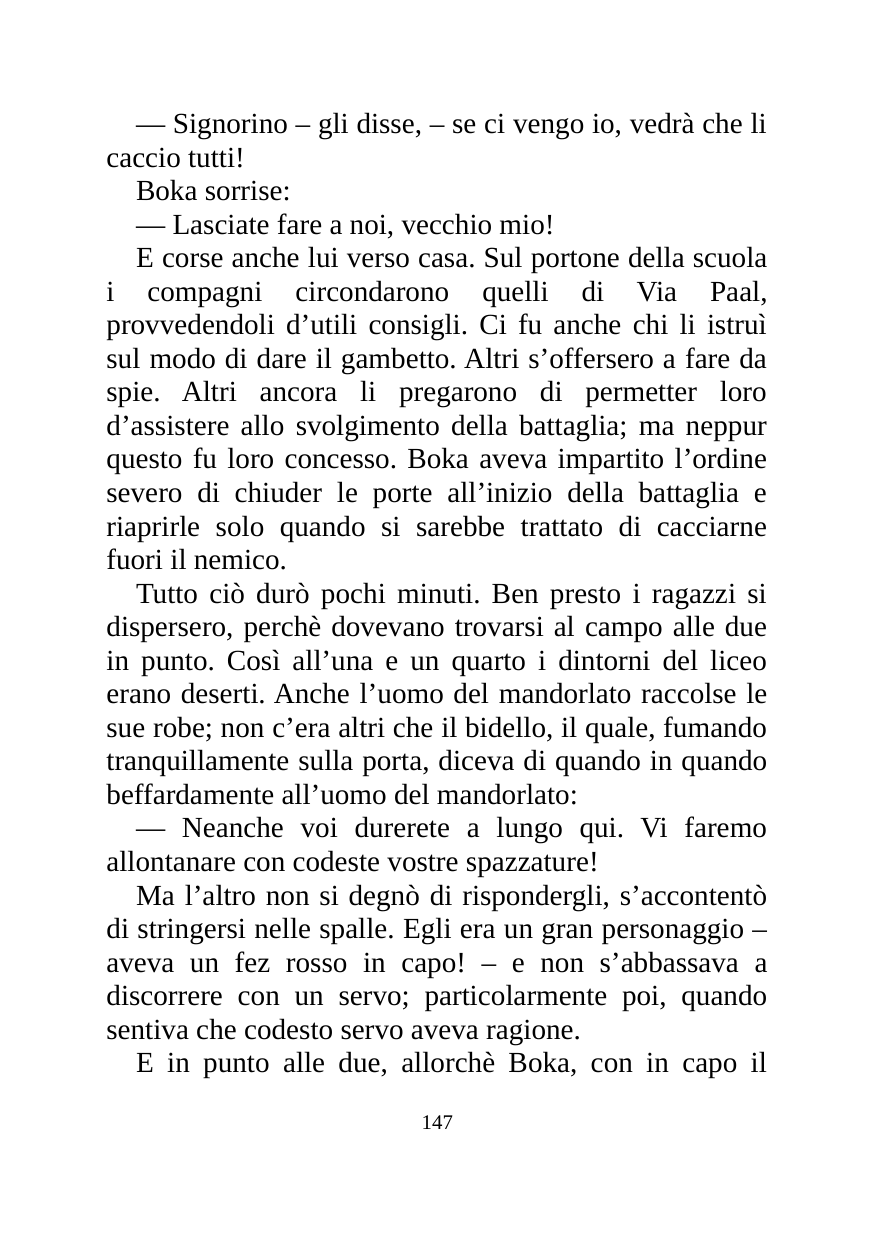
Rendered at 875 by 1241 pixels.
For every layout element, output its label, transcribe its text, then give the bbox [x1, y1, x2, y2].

text — Lasciate fare a noi, vecchio mio! [106, 207, 768, 240]
text E corse anche lui verso casa. Sul portone della scuola i compagni circondarono quelli di Via Paal, provvedendoli d’utili consigli. Ci fu anche chi li istruì sul modo di dare il gambetto. Altri s’offersero a fare da spie. Altri ancora li pregarono di permetter loro d’assistere allo svolgimento della battaglia; ma neppur questo fu loro concesso. Boka aveva impartito l’ordine severo di chiuder le porte all’inizio della battaglia e riaprirle solo quando si sarebbe trattato di cacciarne fuori il nemico. [106, 240, 768, 576]
text — Neanche voi durerete a lungo qui. Vi faremo allontanare con codeste vostre spazzature! [106, 811, 768, 878]
text Ma l’altro non si degnò di rispondergli, s’accontentò di stringersi nelle spalle. Egli era un gran personaggio – aveva un fez rosso in capo! – e non s’abbassava a discorrere con un servo; particolarmente poi, quando sentiva che codesto servo aveva ragione. [106, 878, 768, 1045]
text — Signorino – gli disse, – se ci vengo io, vedrà che li caccio tutti! [106, 106, 768, 173]
text E in punto alle due, allorchè Boka, con in capo il [106, 1045, 768, 1079]
text Tutto ciò durò pochi minuti. Ben presto i ragazzi si dispersero, perchè dovevano trovarsi al campo alle due in punto. Così all’una e un quarto i dintorni del liceo erano deserti. Anche l’uomo del mandorlato raccolse le sue robe; non c’era altri che il bidello, il quale, fumando tranquillamente sulla porta, diceva di quando in quando beffardamente all’uomo del mandorlato: [106, 576, 768, 811]
text Boka sorrise: [106, 173, 768, 207]
